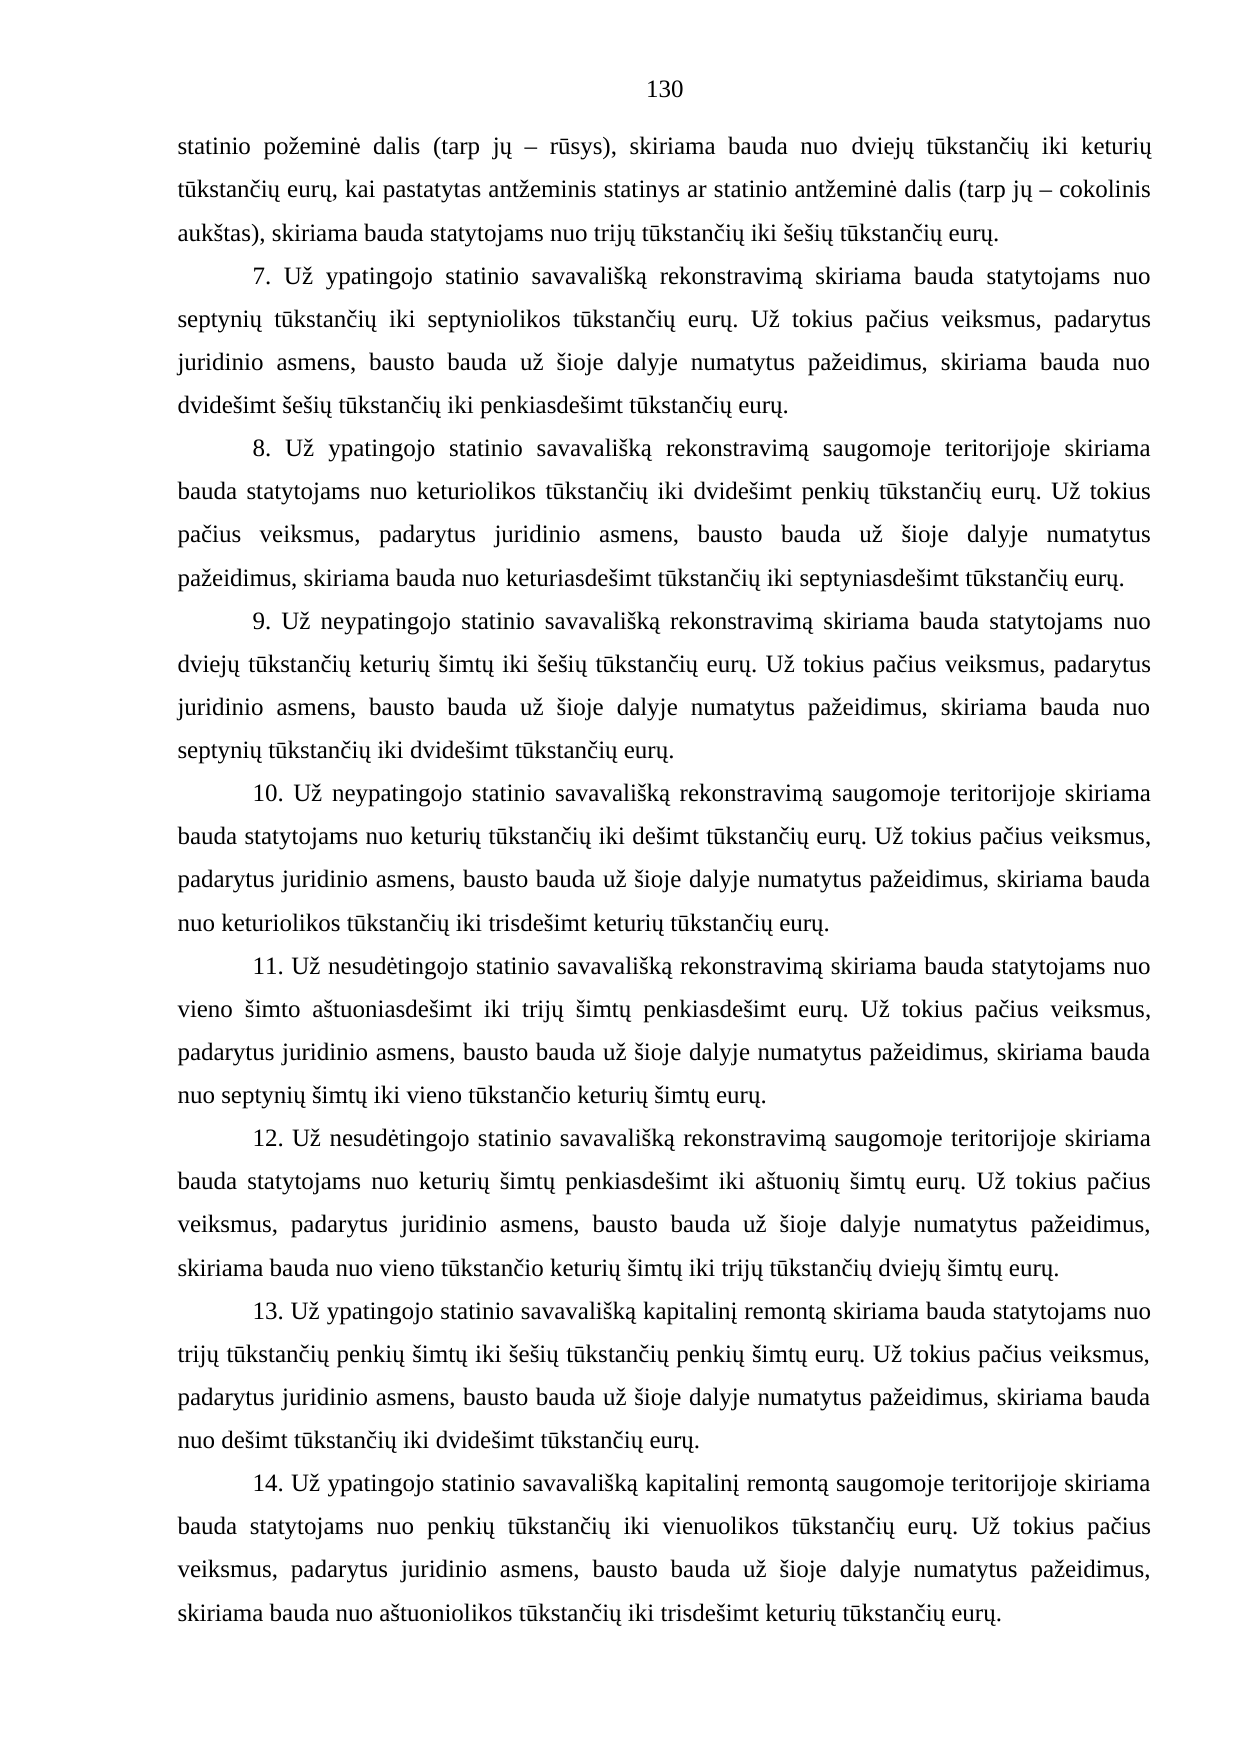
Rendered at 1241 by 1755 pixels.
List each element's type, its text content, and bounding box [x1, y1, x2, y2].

text 12. Už nesudėtingojo statinio savavališką rekonstravimą saugomoje teritorijoje skiriama bauda statytojams nuo keturių šimtų penkiasdešimt iki aštuonių šimtų eurų. Už tokius pačius veiksmus, padarytus juridinio asmens, bausto bauda už šioje dalyje numatytus pažeidimus, skiriama bauda nuo vieno tūkstančio keturių šimtų iki trijų tūkstančių dviejų šimtų eurų. [177, 1123, 1152, 1281]
text 8. Už ypatingojo statinio savavališką rekonstravimą saugomoje teritorijoje skiriama bauda statytojams nuo keturiolikos tūkstančių iki dvidešimt penkių tūkstančių eurų. Už tokius pačius veiksmus, padarytus juridinio asmens, bausto bauda už šioje dalyje numatytus pažeidimus, skiriama bauda nuo keturiasdešimt tūkstančių iki septyniasdešimt tūkstančių eurų. [177, 433, 1152, 591]
text 10. Už neypatingojo statinio savavališką rekonstravimą saugomoje teritorijoje skiriama bauda statytojams nuo keturių tūkstančių iki dešimt tūkstančių eurų. Už tokius pačius veiksmus, padarytus juridinio asmens, bausto bauda už šioje dalyje numatytus pažeidimus, skiriama bauda nuo keturiolikos tūkstančių iki trisdešimt keturių tūkstančių eurų. [177, 778, 1152, 936]
text 9. Už neypatingojo statinio savavališką rekonstravimą skiriama bauda statytojams nuo dviejų tūkstančių keturių šimtų iki šešių tūkstančių eurų. Už tokius pačius veiksmus, padarytus juridinio asmens, bausto bauda už šioje dalyje numatytus pažeidimus, skiriama bauda nuo septynių tūkstančių iki dvidešimt tūkstančių eurų. [177, 606, 1152, 764]
text 13. Už ypatingojo statinio savavališką kapitalinį remontą skiriama bauda statytojams nuo trijų tūkstančių penkių šimtų iki šešių tūkstančių penkių šimtų eurų. Už tokius pačius veiksmus, padarytus juridinio asmens, bausto bauda už šioje dalyje numatytus pažeidimus, skiriama bauda nuo dešimt tūkstančių iki dvidešimt tūkstančių eurų. [177, 1296, 1152, 1454]
text statinio požeminė dalis (tarp jų – rūsys), skiriama bauda nuo dviejų tūkstančių iki keturių tūkstančių eurų, kai pastatytas antžeminis statinys ar statinio antžeminė dalis (tarp jų – cokolinis aukštas), skiriama bauda statytojams nuo trijų tūkstančių iki šešių tūkstančių eurų. [177, 131, 1152, 246]
text 11. Už nesudėtingojo statinio savavališką rekonstravimą skiriama bauda statytojams nuo vieno šimto aštuoniasdešimt iki trijų šimtų penkiasdešimt eurų. Už tokius pačius veiksmus, padarytus juridinio asmens, bausto bauda už šioje dalyje numatytus pažeidimus, skiriama bauda nuo septynių šimtų iki vieno tūkstančio keturių šimtų eurų. [177, 951, 1152, 1109]
text 7. Už ypatingojo statinio savavališką rekonstravimą skiriama bauda statytojams nuo septynių tūkstančių iki septyniolikos tūkstančių eurų. Už tokius pačius veiksmus, padarytus juridinio asmens, bausto bauda už šioje dalyje numatytus pažeidimus, skiriama bauda nuo dvidešimt šešių tūkstančių iki penkiasdešimt tūkstančių eurų. [177, 261, 1152, 419]
text 14. Už ypatingojo statinio savavališką kapitalinį remontą saugomoje teritorijoje skiriama bauda statytojams nuo penkių tūkstančių iki vienuolikos tūkstančių eurų. Už tokius pačius veiksmus, padarytus juridinio asmens, bausto bauda už šioje dalyje numatytus pažeidimus, skiriama bauda nuo aštuoniolikos tūkstančių iki trisdešimt keturių tūkstančių eurų. [177, 1468, 1152, 1626]
